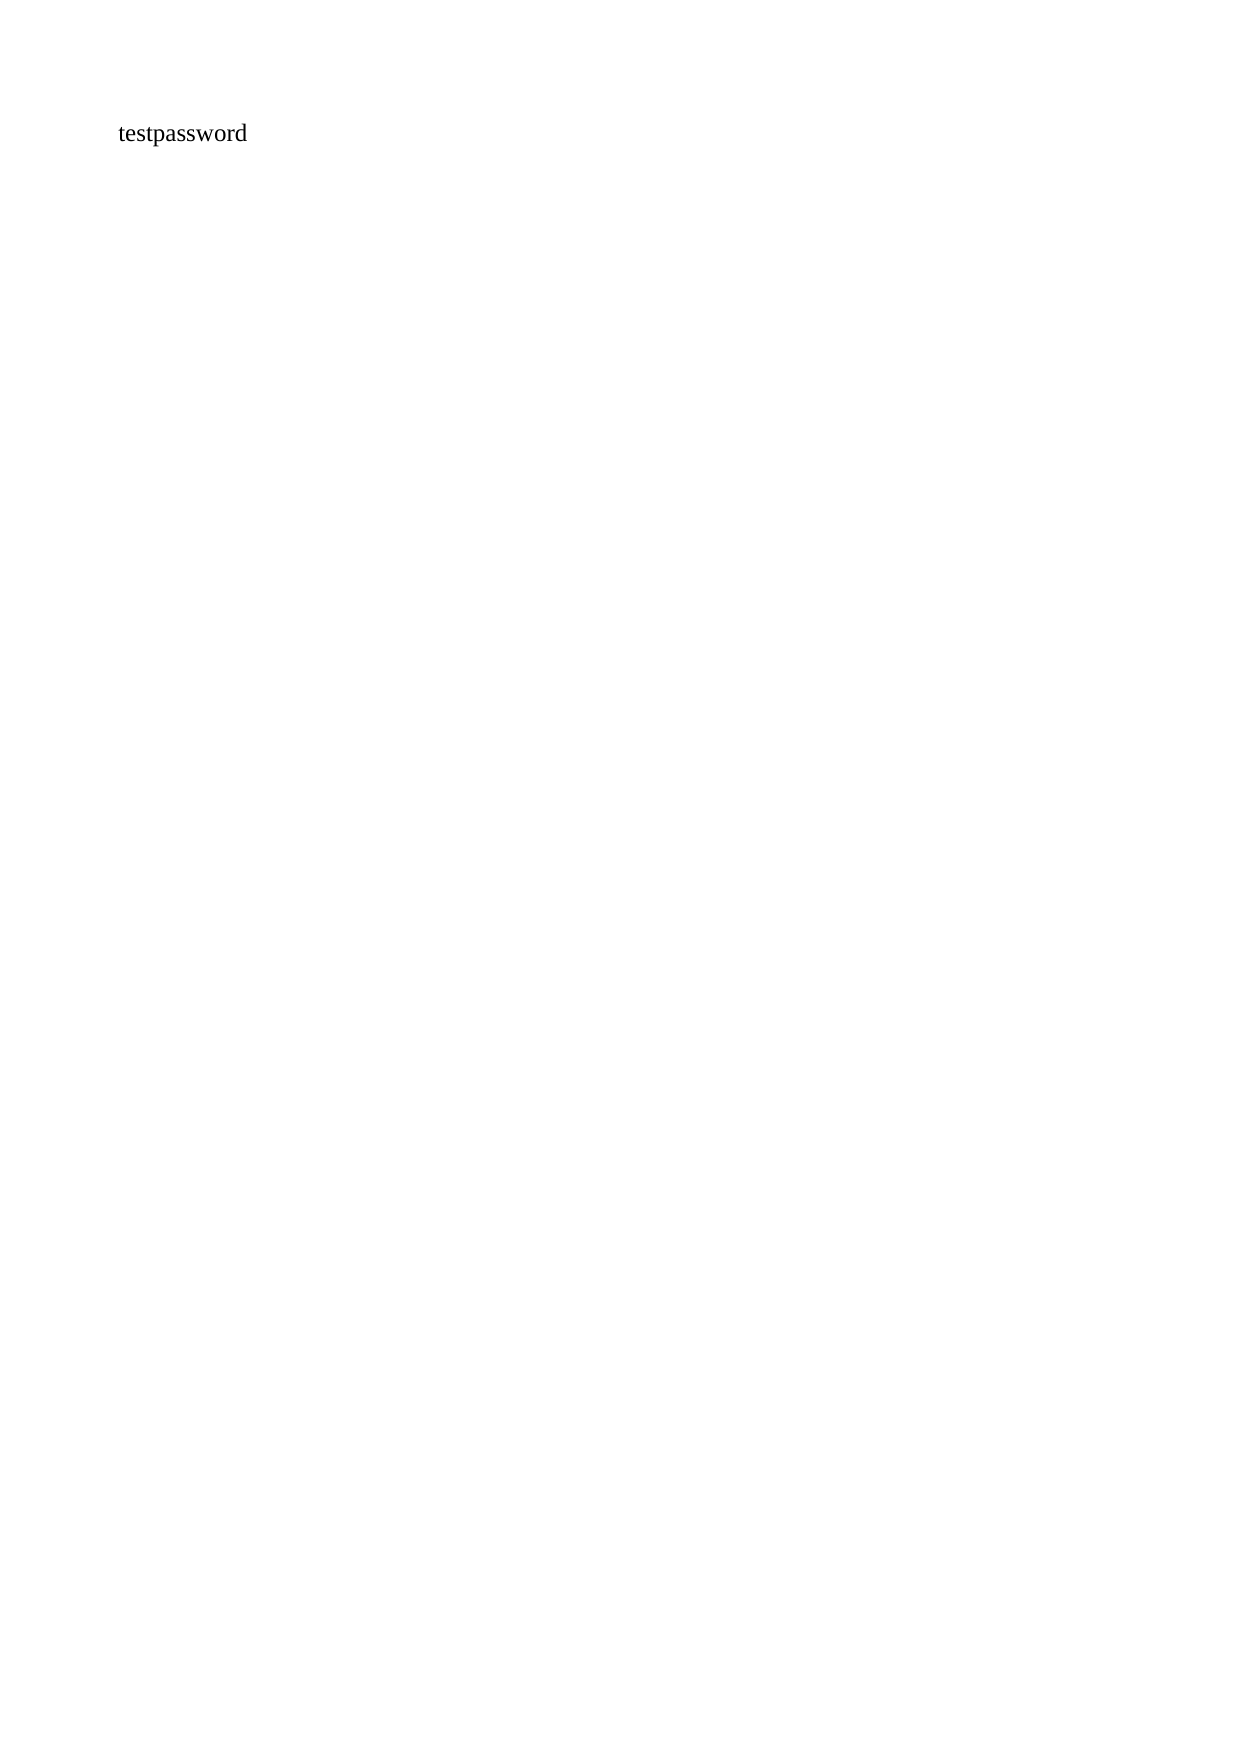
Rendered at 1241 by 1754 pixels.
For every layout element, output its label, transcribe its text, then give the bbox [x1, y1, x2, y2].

text testpassword [118, 118, 1122, 147]
